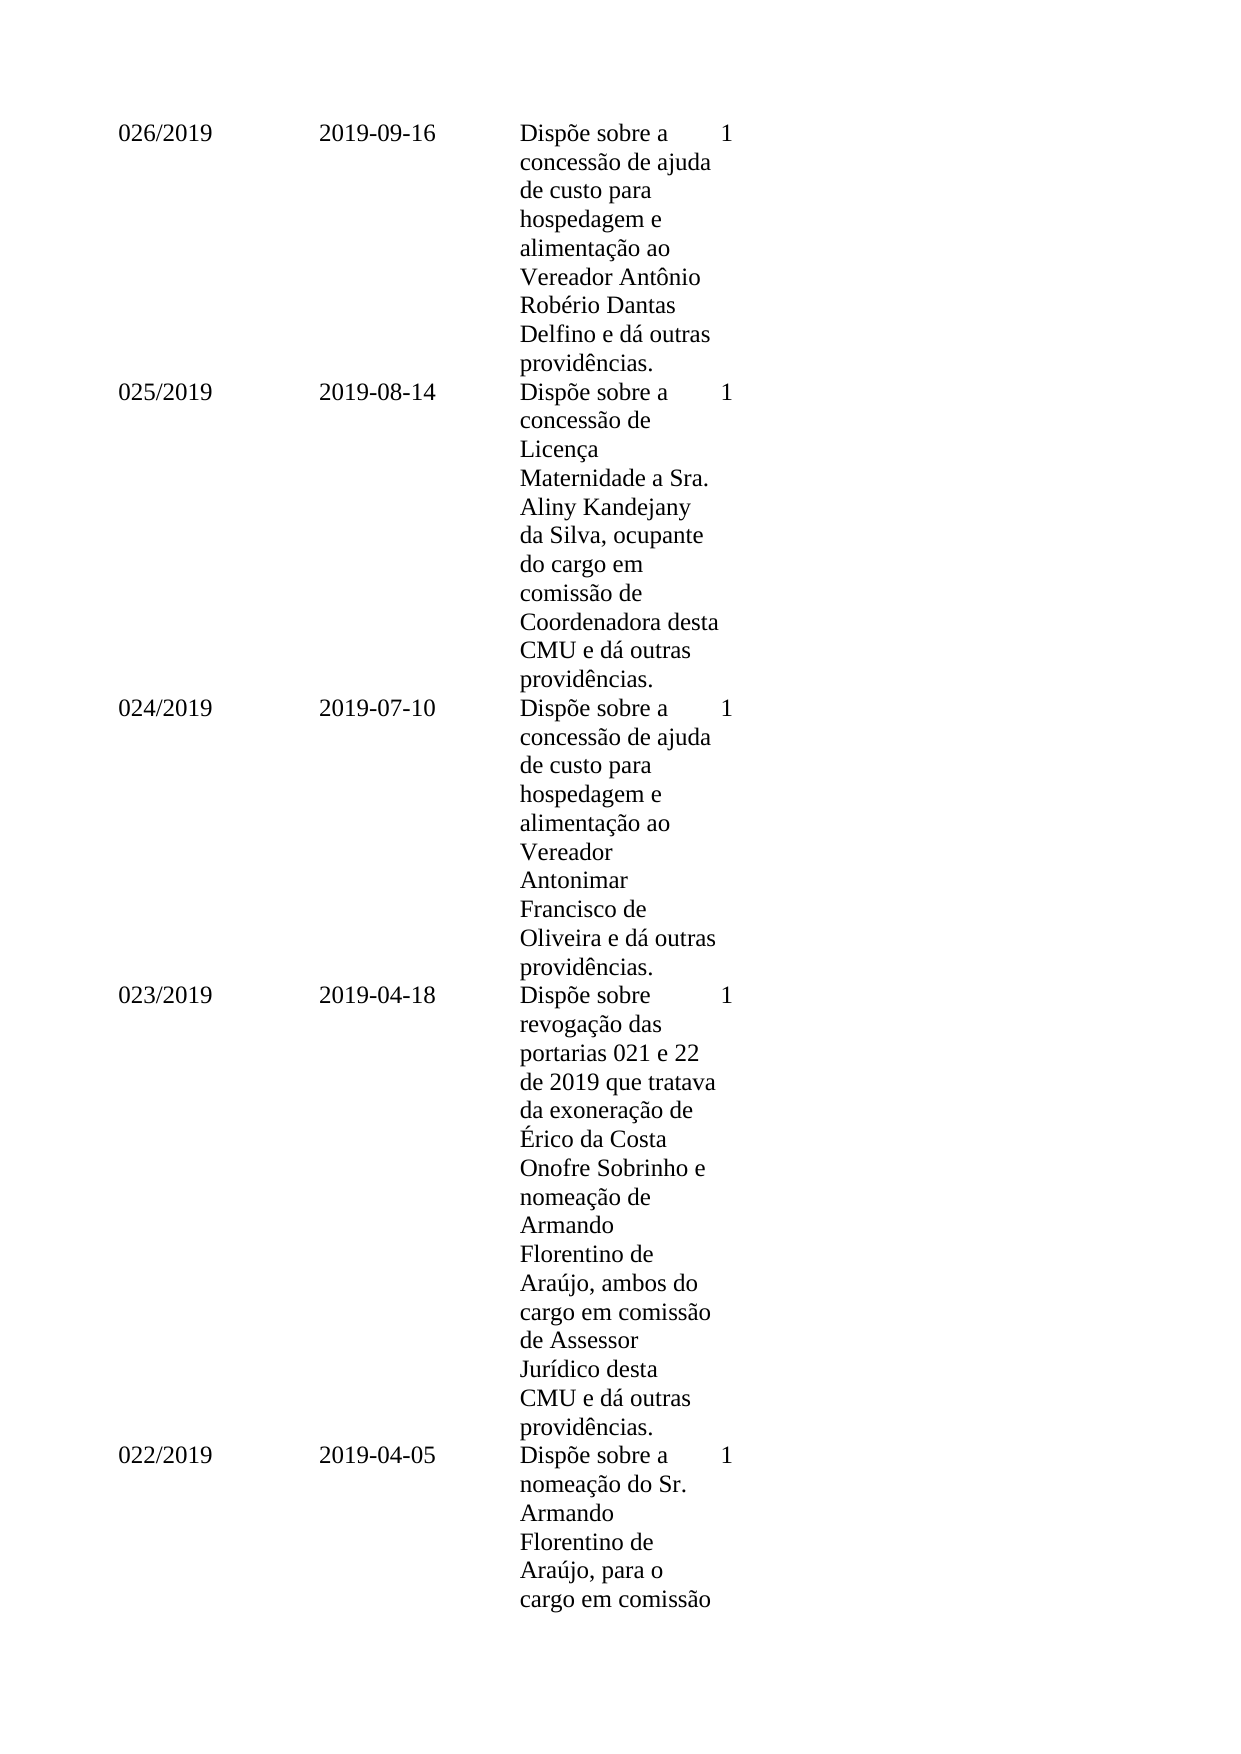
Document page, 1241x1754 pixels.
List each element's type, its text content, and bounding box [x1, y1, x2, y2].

table_cell Dispõe sobre a concessão de ajuda de custo para hospedagem e alimentação ao Vereador Antônio Robério Dantas Delfino e dá outras providências. [520, 118, 720, 377]
table_cell 1 [720, 118, 921, 377]
table_cell 1 [720, 693, 921, 981]
table_cell 2019-04-05 [319, 1441, 519, 1613]
table_cell 024/2019 [118, 693, 319, 981]
table_cell 022/2019 [118, 1441, 319, 1613]
table_cell 023/2019 [118, 981, 319, 1441]
table_cell 1 [720, 1441, 921, 1613]
table_cell Dispõe sobre a nomeação do Sr. Armando Florentino de Araújo, para o cargo em comissão [520, 1441, 720, 1613]
table_cell [921, 981, 1122, 1441]
table_cell Dispõe sobre revogação das portarias 021 e 22 de 2019 que tratava da exoneração de Érico da Costa Onofre Sobrinho e nomeação de Armando Florentino de Araújo, ambos do cargo em comissão de Assessor Jurídico desta CMU e dá outras providências. [520, 981, 720, 1441]
table_cell 026/2019 [118, 118, 319, 377]
table_cell 2019-04-18 [319, 981, 519, 1441]
table_cell [921, 1441, 1122, 1613]
table_cell [921, 377, 1122, 693]
table_cell 2019-09-16 [319, 118, 519, 377]
table_cell 2019-08-14 [319, 377, 519, 693]
table_cell Dispõe sobre a concessão de Licença Maternidade a Sra. Aliny Kandejany da Silva, ocupante do cargo em comissão de Coordenadora desta CMU e dá outras providências. [520, 377, 720, 693]
table_cell Dispõe sobre a concessão de ajuda de custo para hospedagem e alimentação ao Vereador Antonimar Francisco de Oliveira e dá outras providências. [520, 693, 720, 981]
table_cell 2019-07-10 [319, 693, 519, 981]
table_cell 1 [720, 981, 921, 1441]
table_cell [921, 693, 1122, 981]
table_cell 025/2019 [118, 377, 319, 693]
table_cell [921, 118, 1122, 377]
table_cell 1 [720, 377, 921, 693]
